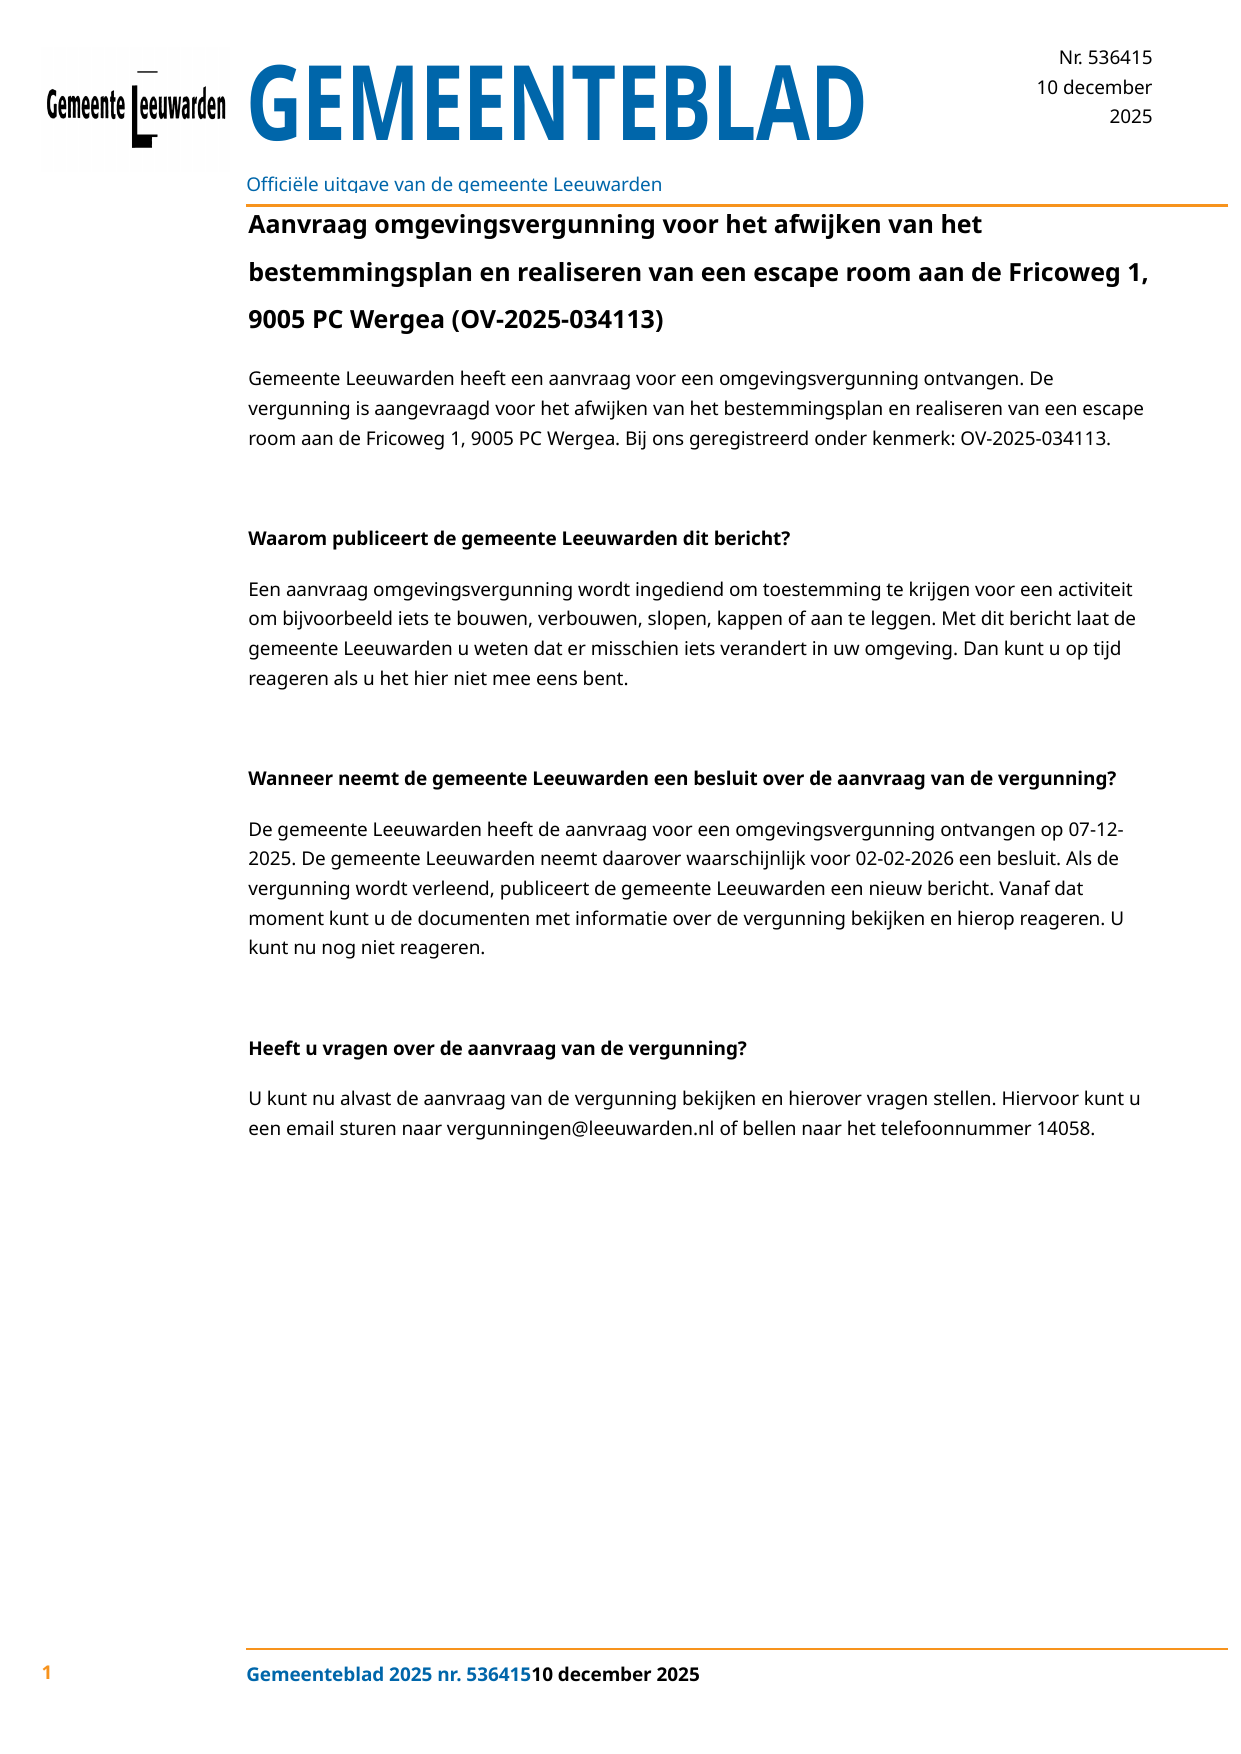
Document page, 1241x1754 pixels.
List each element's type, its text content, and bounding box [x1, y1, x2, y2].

text Wanneer neemt de gemeente Leeuwarden een besluit over de aanvraag van de vergunning? [248, 766, 1152, 791]
text Gemeente Leeuwarden heeft een aanvraag voor een omgevingsvergunning ontvangen. De vergunning is aangevraagd voor het afwijken van het bestemmingsplan en realiseren van een escape room aan de Fricoweg 1, 9005 PC Wergea. Bij ons geregistreerd onder kenmerk: OV-2025-034113. [248, 366, 1152, 450]
picture [41, 47, 231, 172]
text Waarom publiceert de gemeente Leeuwarden dit bericht? [248, 526, 1152, 551]
text Heeft u vragen over de aanvraag van de vergunning? [248, 1035, 1152, 1061]
text De gemeente Leeuwarden heeft de aanvraag voor een omgevingsvergunning ontvangen op 07-12-2025. De gemeente Leeuwarden neemt daarover waarschijnlijk voor 02-02-2026 een besluit. Als de vergunning wordt verleend, publiceert de gemeente Leeuwarden een nieuw bericht. Vanaf dat moment kunt u de documenten met informatie over de vergunning bekijken en hierop reageren. U kunt nu nog niet reageren. [248, 816, 1152, 960]
text U kunt nu alvast de aanvraag van de vergunning bekijken en hierover vragen stellen. Hiervoor kunt u een email sturen naar vergunningen@leeuwarden.nl of bellen naar het telefoonnummer 14058. [248, 1086, 1152, 1141]
text Aanvraag omgevingsvergunning voor het afwijken van het bestemmingsplan en realiseren van een escape room aan de Fricoweg 1, 9005 PC Wergea (OV-2025-034113) [248, 207, 1152, 336]
text Een aanvraag omgevingsvergunning wordt ingediend om toestemming te krijgen voor een activiteit om bijvoorbeeld iets te bouwen, verbouwen, slopen, kappen of aan te leggen. Met dit bericht laat de gemeente Leeuwarden u weten dat er misschien iets verandert in uw omgeving. Dan kunt u op tijd reageren als u het hier niet mee eens bent. [248, 576, 1152, 690]
